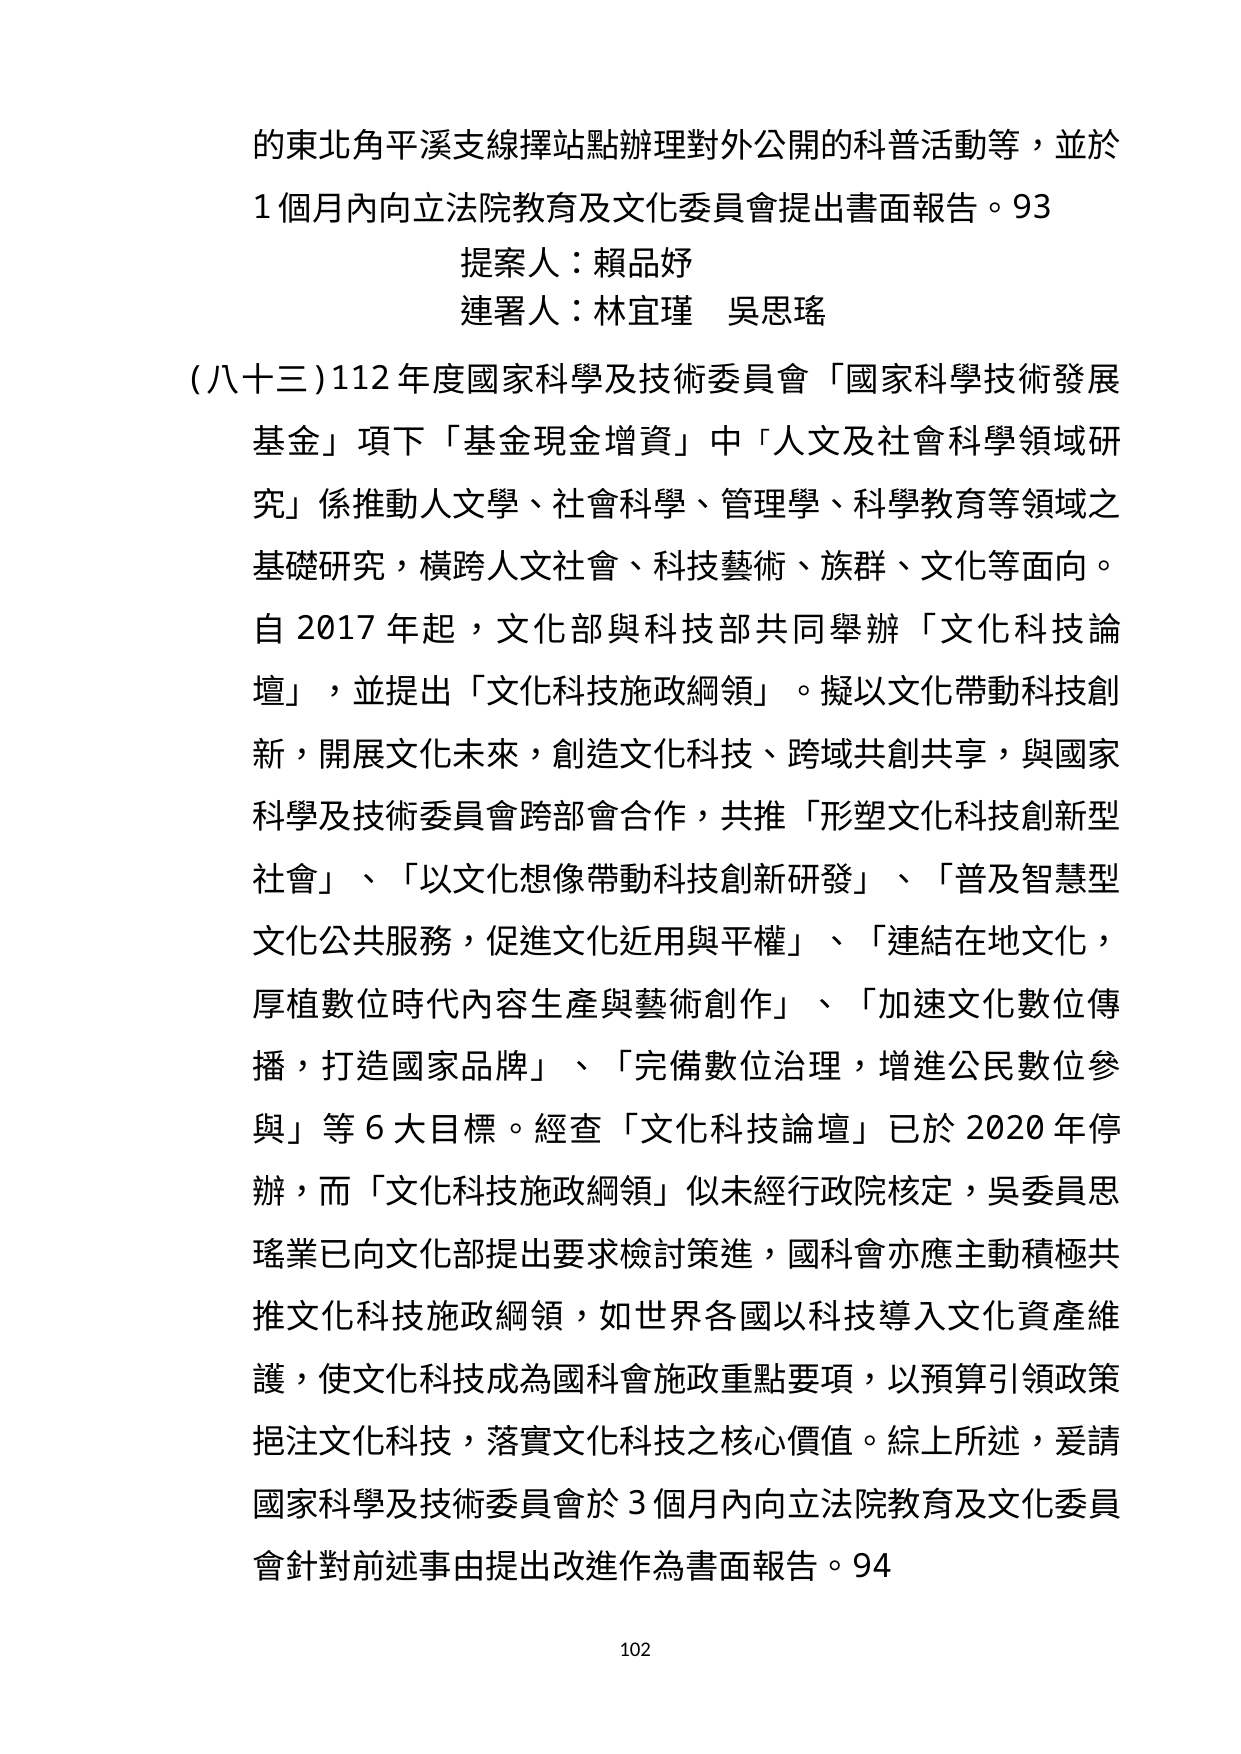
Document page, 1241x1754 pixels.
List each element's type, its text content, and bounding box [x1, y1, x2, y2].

text 的東北角平溪支線擇站點辦理對外公開的科普活動等，並於1個月內向立法院教育及文化委員會提出書面報告。93 [185, 112, 1122, 237]
text 提案人：賴品妤 [460, 237, 1122, 285]
text 連署人：林宜瑾 吳思瑤 [460, 285, 1122, 333]
text (八十三)112年度國家科學及技術委員會「國家科學技術發展基金」項下「基金現金增資」中「人文及社會科學領域研究」係推動人文學、社會科學、管理學、科學教育等領域之基礎研究，橫跨人文社會、科技藝術、族群、文化等面向。自2017年起，文化部與科技部共同舉辦「文化科技論壇」，並提出「文化科技施政綱領」。擬以文化帶動科技創新，開展文化未來，創造文化科技、跨域共創共享，與國家科學及技術委員會跨部會合作，共推「形塑文化科技創新型社會」、「以文化想像帶動科技創新研發」、「普及智慧型文化公共服務，促進文化近用與平權」、「連結在地文化，厚植數位時代內容生產與藝術創作」、「加速文化數位傳播，打造國家品牌」、「完備數位治理，增進公民數位參與」等6大目標。經查「文化科技論壇」已於2020年停辦，而「文化科技施政綱領」似未經行政院核定，吳委員思瑤業已向文化部提出要求檢討策進，國科會亦應主動積極共推文化科技施政綱領，如世界各國以科技導入文化資產維護，使文化科技成為國科會施政重點要項，以預算引領政策挹注文化科技，落實文化科技之核心價值。綜上所述，爰請國家科學及技術委員會於3個月內向立法院教育及文化委員會針對前述事由提出改進作為書面報告。94 [185, 346, 1122, 1596]
